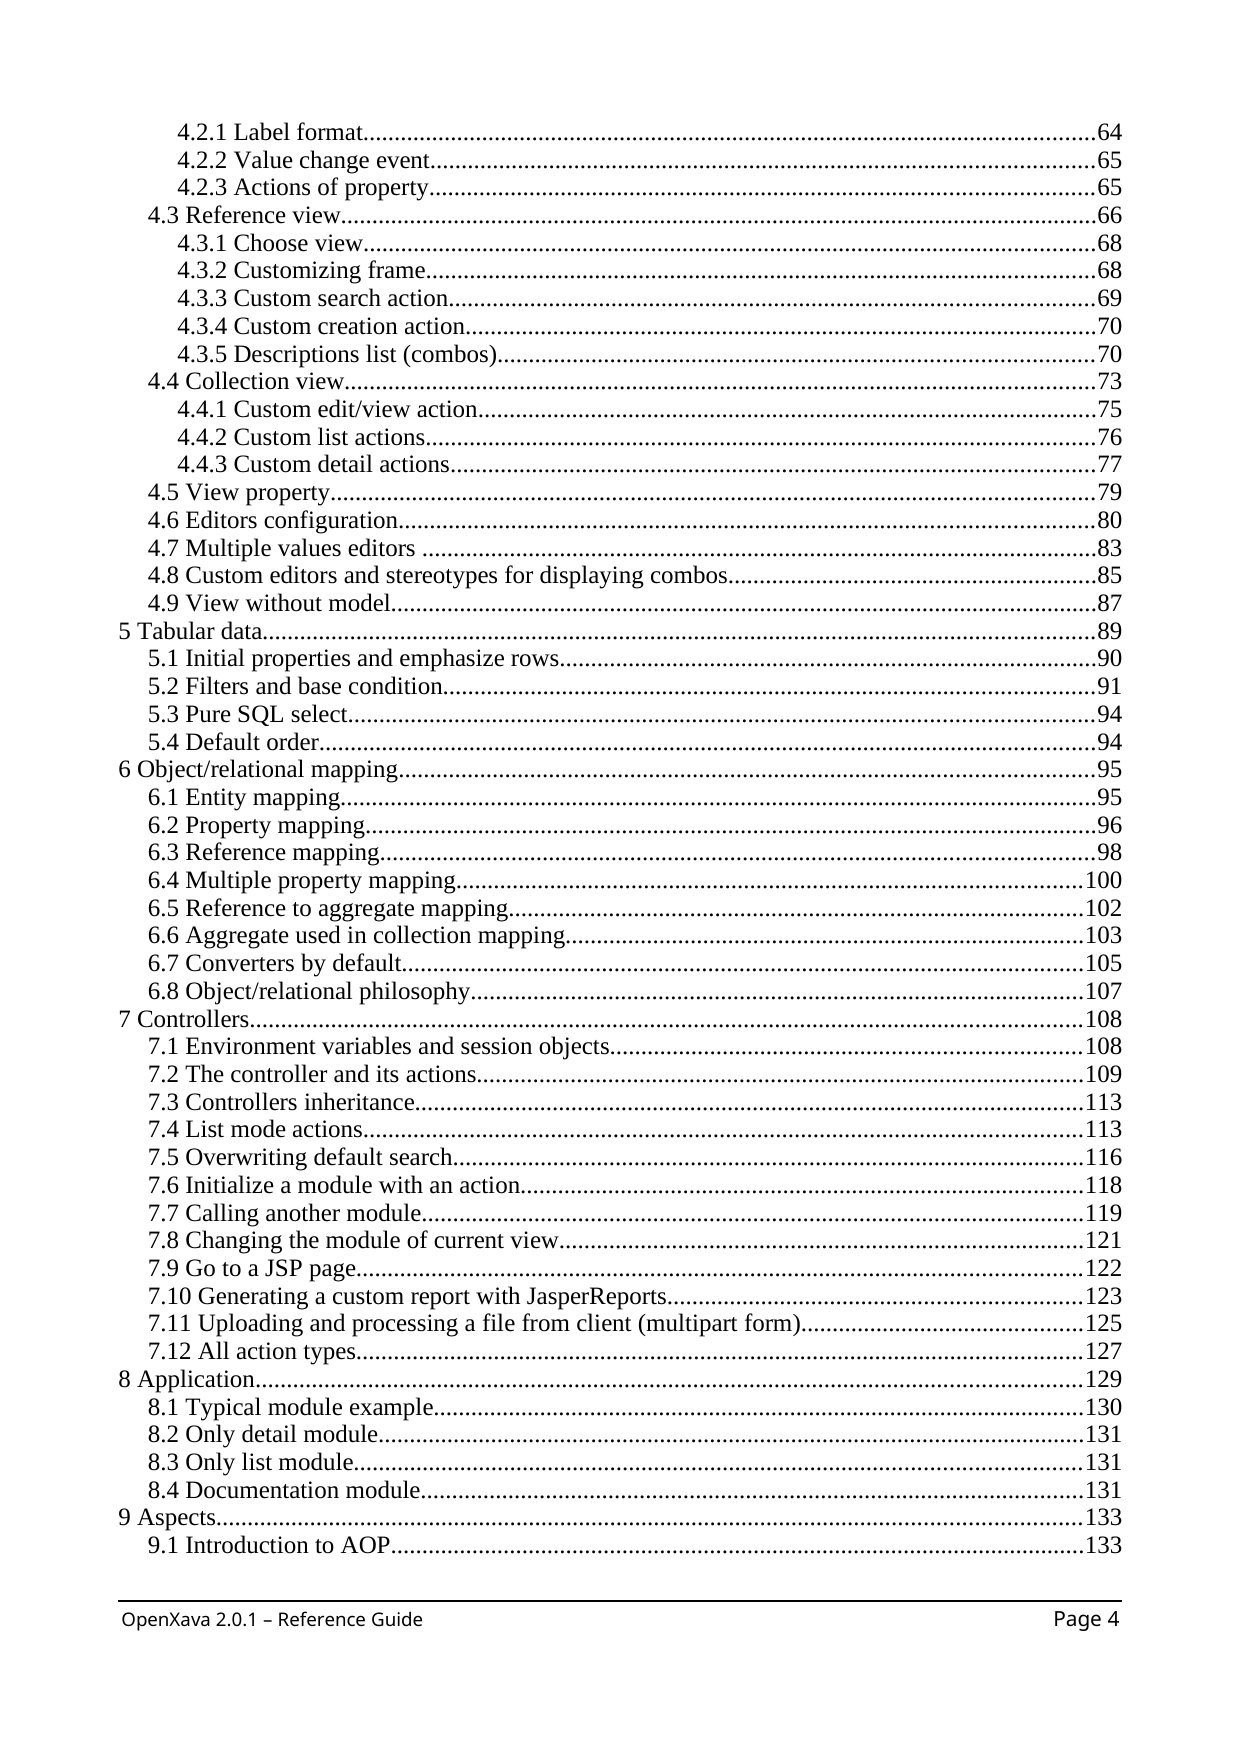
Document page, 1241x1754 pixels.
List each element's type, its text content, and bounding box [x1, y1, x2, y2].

text 6 Object/relational mapping 95 [118, 755, 1122, 783]
text 7.6 Initialize a module with an action 118 [148, 1171, 1122, 1199]
text 4.4.2 Custom list actions 76 [177, 423, 1122, 451]
text 4.2.1 Label format 64 [177, 118, 1122, 146]
text 8.1 Typical module example 130 [148, 1393, 1122, 1420]
text 7.4 List mode actions 113 [148, 1116, 1122, 1143]
text 4.4.1 Custom edit/view action 75 [177, 395, 1122, 423]
text 5 Tabular data 89 [118, 617, 1122, 644]
text 8.4 Documentation module 131 [148, 1476, 1122, 1503]
text 7.5 Overwriting default search 116 [148, 1143, 1122, 1171]
text 4.8 Custom editors and stereotypes for displaying combos 85 [148, 561, 1122, 589]
text 6.7 Converters by default 105 [148, 949, 1122, 977]
text 5.4 Default order 94 [148, 728, 1122, 755]
text 7.1 Environment variables and session objects 108 [148, 1032, 1122, 1060]
text 7.8 Changing the module of current view 121 [148, 1226, 1122, 1254]
text 4.2.2 Value change event 65 [177, 146, 1122, 173]
text 4.9 View without model 87 [148, 589, 1122, 617]
text 7.11 Uploading and processing a file from client (multipart form) 125 [148, 1309, 1122, 1337]
text 6.2 Property mapping 96 [148, 811, 1122, 838]
text 7.7 Calling another module 119 [148, 1199, 1122, 1226]
text 7.12 All action types 127 [148, 1337, 1122, 1365]
text 6.5 Reference to aggregate mapping 102 [148, 894, 1122, 922]
text 4.5 View property 79 [148, 478, 1122, 506]
text 4.4 Collection view 73 [148, 367, 1122, 395]
text 4.3.5 Descriptions list (combos) 70 [177, 340, 1122, 367]
text 6.4 Multiple property mapping 100 [148, 866, 1122, 894]
text 8 Application 129 [118, 1365, 1122, 1393]
text 6.1 Entity mapping 95 [148, 783, 1122, 811]
text 6.3 Reference mapping 98 [148, 838, 1122, 866]
text 4.3.3 Custom search action 69 [177, 284, 1122, 312]
text 9.1 Introduction to AOP 133 [148, 1531, 1122, 1559]
text 4.6 Editors configuration 80 [148, 506, 1122, 534]
text 4.2.3 Actions of property 65 [177, 173, 1122, 201]
text 8.3 Only list module 131 [148, 1448, 1122, 1476]
text 5.3 Pure SQL select 94 [148, 700, 1122, 728]
text 9 Aspects 133 [118, 1503, 1122, 1531]
text 6.6 Aggregate used in collection mapping 103 [148, 922, 1122, 949]
text 6.8 Object/relational philosophy 107 [148, 977, 1122, 1005]
text 4.3.4 Custom creation action 70 [177, 312, 1122, 340]
text 4.7 Multiple values editors 83 [148, 534, 1122, 561]
text 4.3.2 Customizing frame 68 [177, 257, 1122, 284]
text 7.10 Generating a custom report with JasperReports 123 [148, 1282, 1122, 1309]
text 4.3.1 Choose view 68 [177, 229, 1122, 257]
text 7.9 Go to a JSP page 122 [148, 1254, 1122, 1282]
text 4.3 Reference view 66 [148, 201, 1122, 229]
text 7 Controllers 108 [118, 1005, 1122, 1032]
text 4.4.3 Custom detail actions 77 [177, 451, 1122, 478]
text 7.2 The controller and its actions 109 [148, 1060, 1122, 1088]
text 8.2 Only detail module 131 [148, 1420, 1122, 1448]
text 5.2 Filters and base condition 91 [148, 672, 1122, 700]
text 7.3 Controllers inheritance 113 [148, 1088, 1122, 1116]
text 5.1 Initial properties and emphasize rows 90 [148, 644, 1122, 672]
